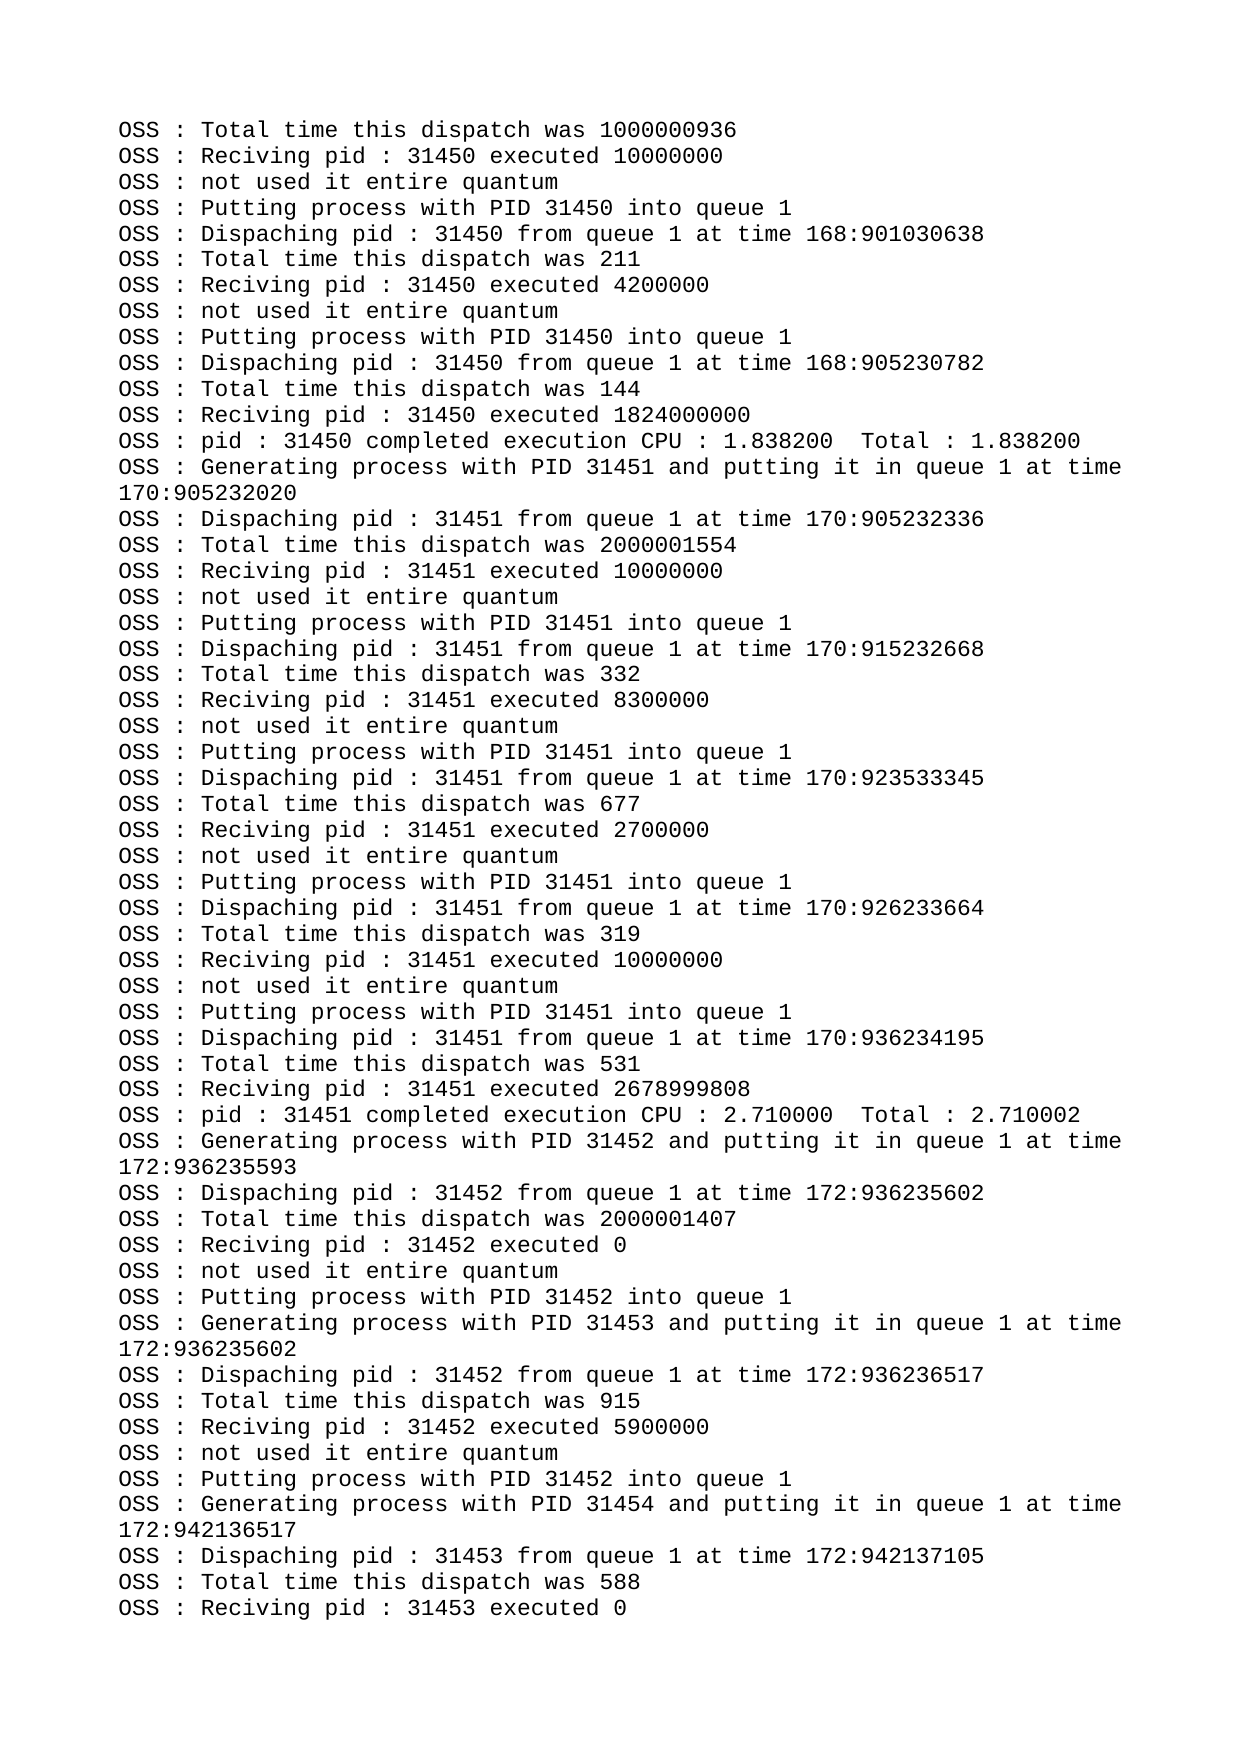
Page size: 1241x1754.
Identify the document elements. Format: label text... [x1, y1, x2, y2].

text OSS : Reciving pid : 31450 executed 10000000 [118, 144, 1122, 170]
text OSS : Reciving pid : 31452 executed 5900000 [118, 1415, 1122, 1441]
text OSS : Total time this dispatch was 588 [118, 1571, 1122, 1597]
text OSS : not used it entire quantum [118, 170, 1122, 196]
text OSS : Total time this dispatch was 2000001554 [118, 533, 1122, 559]
text OSS : Putting process with PID 31452 into queue 1 [118, 1467, 1122, 1493]
text OSS : Dispaching pid : 31452 from queue 1 at time 172:936236517 [118, 1363, 1122, 1389]
text OSS : Total time this dispatch was 211 [118, 248, 1122, 274]
text OSS : Dispaching pid : 31451 from queue 1 at time 170:926233664 [118, 896, 1122, 922]
text OSS : Reciving pid : 31450 executed 1824000000 [118, 403, 1122, 429]
text OSS : not used it entire quantum [118, 1441, 1122, 1467]
text OSS : pid : 31451 completed execution CPU : 2.710000 Total : 2.710002 [118, 1104, 1122, 1130]
text OSS : Total time this dispatch was 144 [118, 377, 1122, 403]
text OSS : Reciving pid : 31451 executed 10000000 [118, 948, 1122, 974]
text OSS : Total time this dispatch was 677 [118, 792, 1122, 818]
text OSS : Dispaching pid : 31451 from queue 1 at time 170:923533345 [118, 767, 1122, 792]
text OSS : Putting process with PID 31450 into queue 1 [118, 196, 1122, 222]
text OSS : Putting process with PID 31451 into queue 1 [118, 870, 1122, 896]
text OSS : Dispaching pid : 31451 from queue 1 at time 170:936234195 [118, 1026, 1122, 1052]
text OSS : not used it entire quantum [118, 715, 1122, 741]
text OSS : Dispaching pid : 31451 from queue 1 at time 170:915232668 [118, 637, 1122, 663]
text OSS : Reciving pid : 31451 executed 10000000 [118, 559, 1122, 585]
text OSS : not used it entire quantum [118, 1259, 1122, 1285]
text OSS : not used it entire quantum [118, 585, 1122, 611]
text OSS : Generating process with PID 31453 and putting it in queue 1 at time 172:936235602 [118, 1311, 1122, 1363]
text OSS : Dispaching pid : 31450 from queue 1 at time 168:905230782 [118, 352, 1122, 377]
text OSS : Putting process with PID 31452 into queue 1 [118, 1285, 1122, 1311]
text OSS : Reciving pid : 31452 executed 0 [118, 1233, 1122, 1259]
text OSS : Putting process with PID 31451 into queue 1 [118, 1000, 1122, 1026]
text OSS : Dispaching pid : 31452 from queue 1 at time 172:936235602 [118, 1182, 1122, 1207]
text OSS : Dispaching pid : 31450 from queue 1 at time 168:901030638 [118, 222, 1122, 248]
text OSS : Generating process with PID 31452 and putting it in queue 1 at time 172:936235593 [118, 1130, 1122, 1182]
text OSS : Reciving pid : 31450 executed 4200000 [118, 274, 1122, 300]
text OSS : Putting process with PID 31451 into queue 1 [118, 611, 1122, 637]
text OSS : Total time this dispatch was 915 [118, 1389, 1122, 1415]
text OSS : not used it entire quantum [118, 844, 1122, 870]
text OSS : Reciving pid : 31451 executed 2700000 [118, 818, 1122, 844]
text OSS : Total time this dispatch was 2000001407 [118, 1207, 1122, 1233]
text OSS : Reciving pid : 31451 executed 8300000 [118, 689, 1122, 715]
text OSS : Generating process with PID 31454 and putting it in queue 1 at time 172:942136517 [118, 1493, 1122, 1545]
text OSS : pid : 31450 completed execution CPU : 1.838200 Total : 1.838200 [118, 429, 1122, 455]
text OSS : Reciving pid : 31453 executed 0 [118, 1597, 1122, 1622]
text OSS : Dispaching pid : 31453 from queue 1 at time 172:942137105 [118, 1545, 1122, 1571]
text OSS : Total time this dispatch was 1000000936 [118, 118, 1122, 144]
text OSS : not used it entire quantum [118, 974, 1122, 1000]
text OSS : Total time this dispatch was 319 [118, 922, 1122, 948]
text OSS : Total time this dispatch was 332 [118, 663, 1122, 689]
text OSS : Putting process with PID 31450 into queue 1 [118, 326, 1122, 352]
text OSS : Putting process with PID 31451 into queue 1 [118, 741, 1122, 767]
text OSS : Total time this dispatch was 531 [118, 1052, 1122, 1078]
text OSS : Reciving pid : 31451 executed 2678999808 [118, 1078, 1122, 1104]
text OSS : Dispaching pid : 31451 from queue 1 at time 170:905232336 [118, 507, 1122, 533]
text OSS : Generating process with PID 31451 and putting it in queue 1 at time 170:905232020 [118, 455, 1122, 507]
text OSS : not used it entire quantum [118, 300, 1122, 326]
